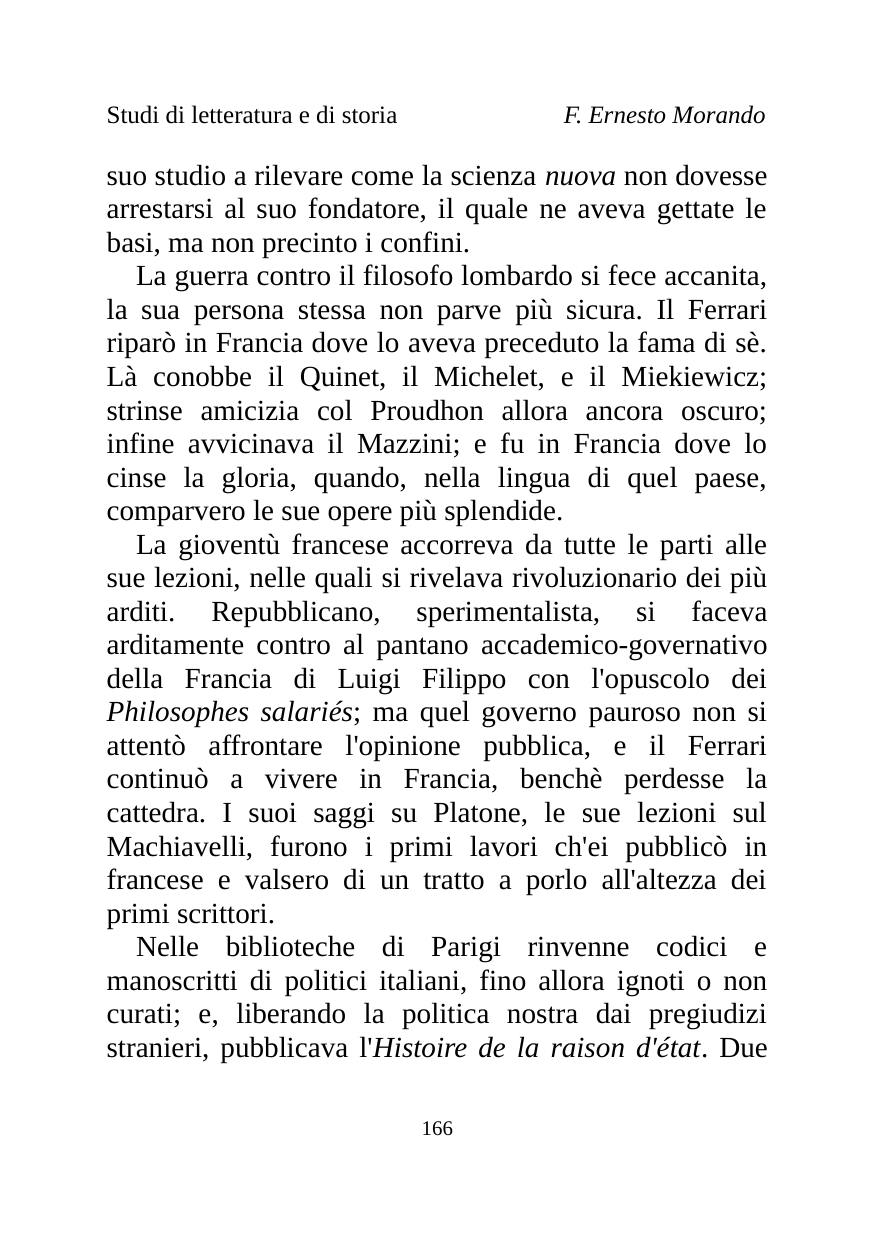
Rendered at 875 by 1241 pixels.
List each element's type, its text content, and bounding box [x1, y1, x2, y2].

text Nelle biblioteche di Parigi rinvenne codici e manoscritti di politici italiani, fino allora ignoti o non curati; e, liberando la politica nostra dai pregiudizi stranieri, pubblicava l'Histoire de la raison d'état. Due [106, 929, 768, 1063]
text La guerra contro il filosofo lombardo si fece accanita, la sua persona stessa non parve più sicura. Il Ferrari riparò in Francia dove lo aveva preceduto la fama di sè. Là conobbe il Quinet, il Michelet, e il Miekiewicz; strinse amicizia col Proudhon allora ancora oscuro; infine avvicinava il Mazzini; e fu in Francia dove lo cinse la gloria, quando, nella lingua di quel paese, comparvero le sue opere più splendide. [106, 258, 768, 527]
text suo studio a rilevare come la scienza nuova non dovesse arrestarsi al suo fondatore, il quale ne aveva gettate le basi, ma non precinto i confini. [106, 158, 768, 258]
text La gioventù francese accorreva da tutte le parti alle sue lezioni, nelle quali si rivelava rivoluzionario dei più arditi. Repubblicano, sperimentalista, si faceva arditamente contro al pantano accademico-governativo della Francia di Luigi Filippo con l'opuscolo dei Philosophes salariés; ma quel governo pauroso non si attentò affrontare l'opinione pubblica, e il Ferrari continuò a vivere in Francia, benchè perdesse la cattedra. I suoi saggi su Platone, le sue lezioni sul Machiavelli, furono i primi lavori ch'ei pubblicò in francese e valsero di un tratto a porlo all'altezza dei primi scrittori. [106, 527, 768, 929]
